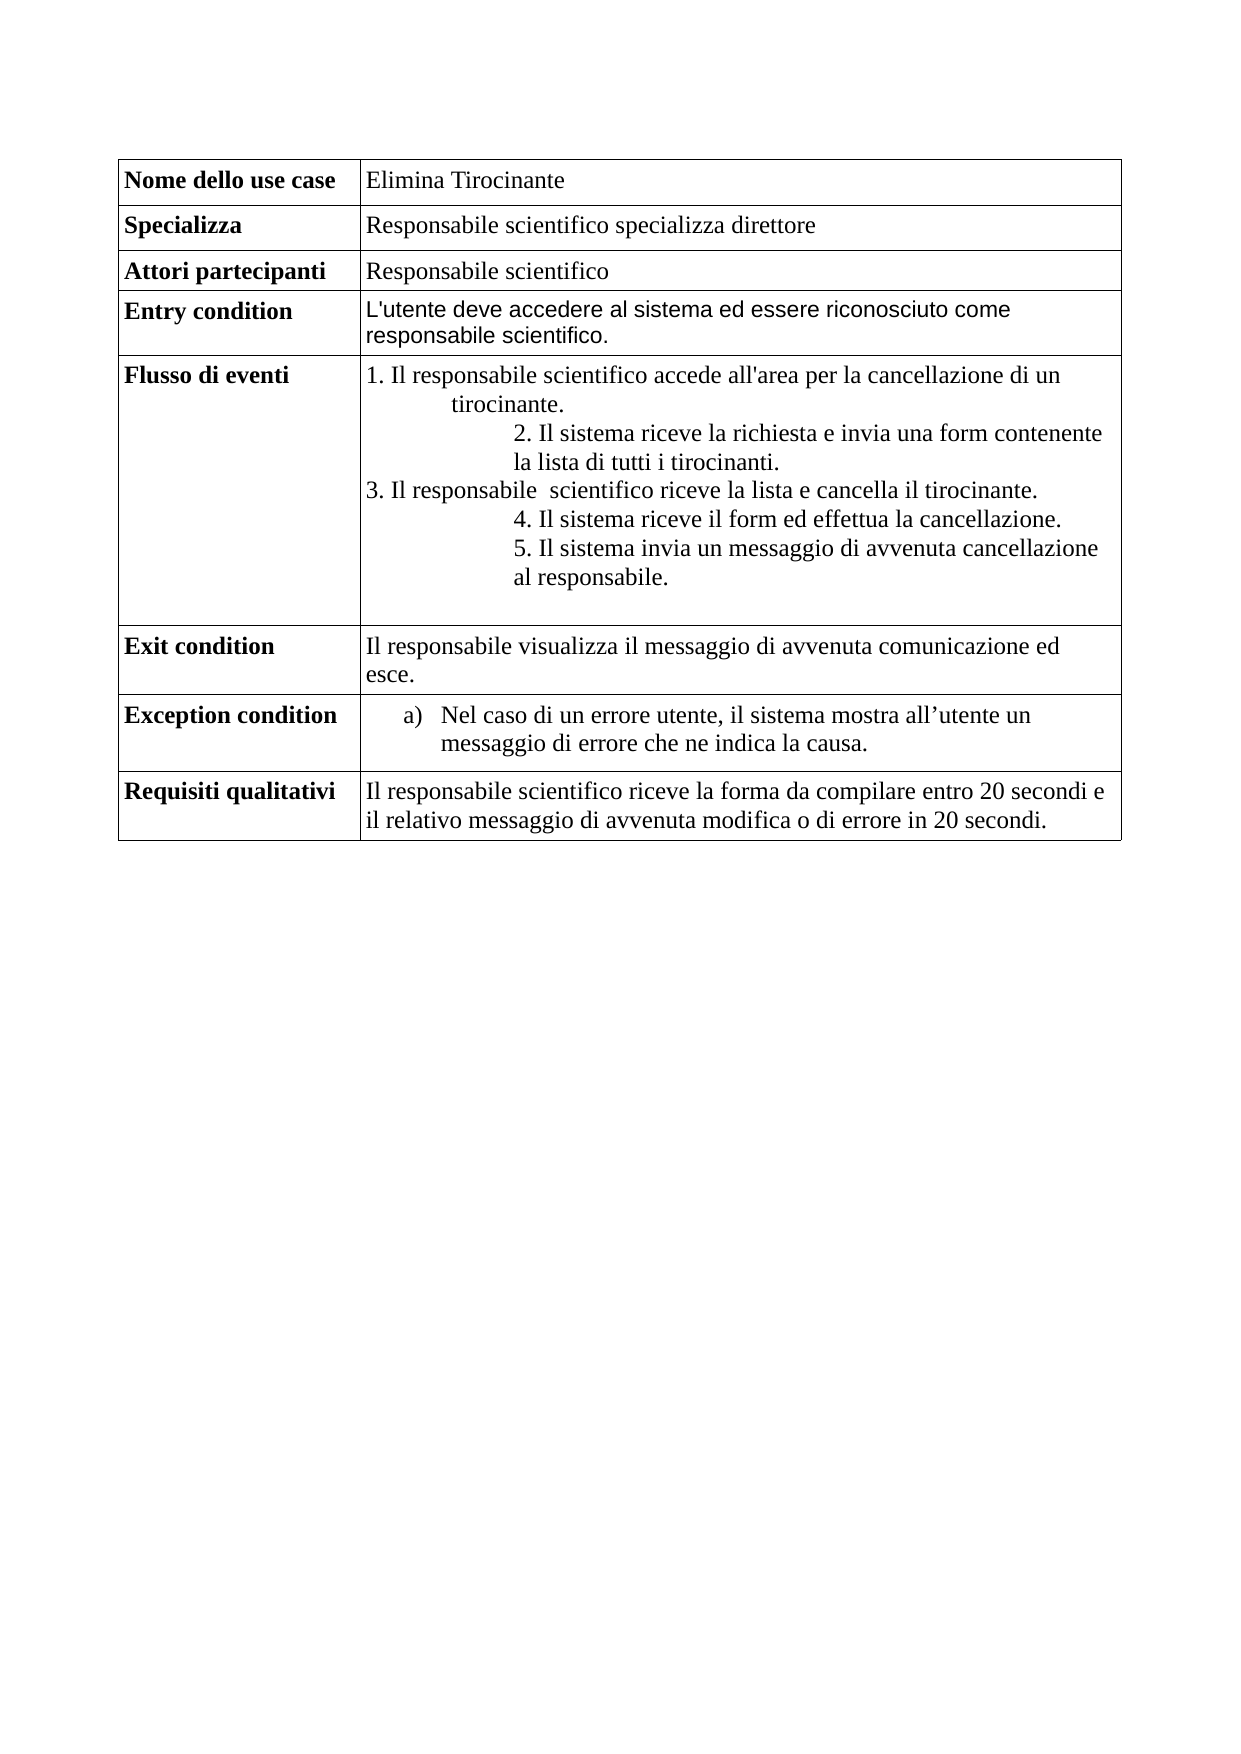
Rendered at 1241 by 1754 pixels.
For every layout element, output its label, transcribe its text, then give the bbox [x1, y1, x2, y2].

table_cell Entry condition [119, 291, 360, 354]
table_cell Il responsabile scientifico accede all'area per la cancellazione di un tirocinante. Il sistema riceve la richiesta e invia una form contenente la lista di tutti i tirocinanti. Il responsabile scientifico riceve la lista e cancella il tirocinante. Il sistema riceve il form ed effettua la cancellazione. Il sistema invia un messaggio di avvenuta cancellazione al responsabile. [361, 356, 1121, 625]
table_cell Exit condition [119, 626, 360, 694]
table_cell Responsabile scientifico [361, 251, 1121, 290]
table_cell L'utente deve accedere al sistema ed essere riconosciuto come responsabile scientifico. [361, 291, 1121, 354]
table_header Nome dello use case [119, 160, 360, 205]
table_cell Responsabile scientifico specializza direttore [361, 206, 1121, 250]
table_cell Il responsabile visualizza il messaggio di avvenuta comunicazione ed esce. [361, 626, 1121, 694]
table_cell Nel caso di un errore utente, il sistema mostra all’utente un messaggio di errore che ne indica la causa. [361, 695, 1121, 771]
table_cell Il responsabile scientifico riceve la forma da compilare entro 20 secondi e il relativo messaggio di avvenuta modifica o di errore in 20 secondi. [361, 772, 1121, 839]
table_cell Attori partecipanti [119, 251, 360, 290]
table_cell Specializza [119, 206, 360, 250]
table_cell Exception condition [119, 695, 360, 771]
table_header Elimina Tirocinante [361, 160, 1121, 205]
table_cell Flusso di eventi [119, 356, 360, 625]
table_cell Requisiti qualitativi [119, 772, 360, 839]
